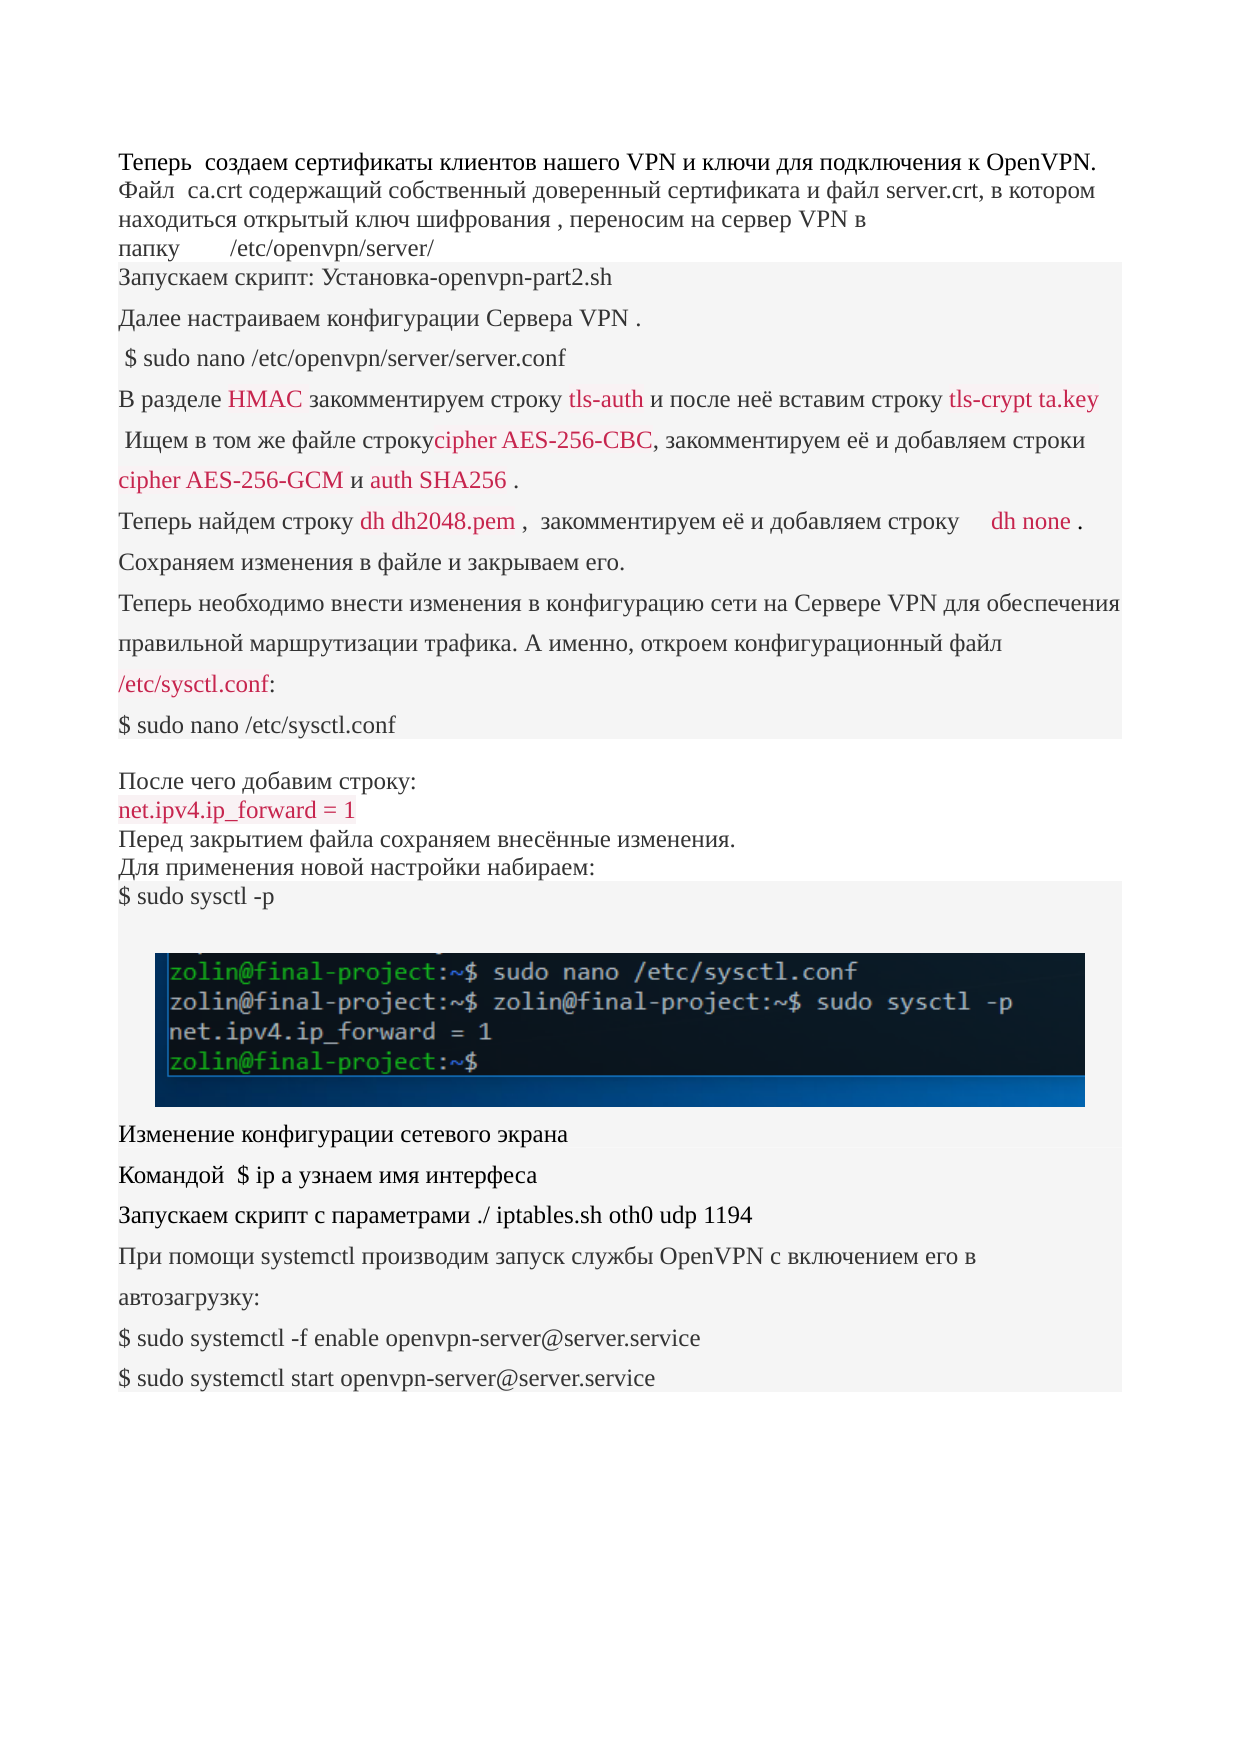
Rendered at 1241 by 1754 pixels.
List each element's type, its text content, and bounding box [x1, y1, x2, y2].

text Далее настраиваем конфигурации Сервера VPN . [118, 303, 1122, 331]
text $ sudo systemctl -f enable openvpn-server@server.service [118, 1323, 1122, 1351]
text После чего добавим строку: [118, 766, 1122, 795]
text $ sudo sysctl -p [118, 881, 1122, 910]
text Перед закрытием файла сохраняем внесённые изменения. [118, 824, 1122, 852]
text При помощи systemctl производим запуск службы OpenVPN c включением его в автозагрузку: [118, 1241, 1122, 1311]
text Запускаем скрипт c параметрами ./ iptables.sh oth0 udp 1194 [118, 1200, 1122, 1229]
text Сохраняем изменения в файле и закрываем его. [118, 547, 1122, 576]
text Теперь найдем строку dh dh2048.pem , закомментируем её и добавляем строку dh none . [118, 506, 1122, 535]
text Для применения новой настройки набираем: [118, 852, 1122, 881]
text Запускаем скрипт: Установка-openvpn-part2.sh [118, 262, 1122, 291]
text Файл ca.crt содержащий собственный доверенный сертификата и файл server.crt, в котором находиться открытый ключ шифрования , переносим на сервер VPN в папку /etc/openvpn/server/ [118, 176, 1122, 262]
text $ sudo nano /etc/openvpn/server/server.conf [118, 343, 1122, 372]
text Ищем в том же файле строкуcipher AES-256-CBC, закомментируем её и добавляем строки cipher AES-256-GCM и auth SHA256 . [118, 425, 1122, 494]
text В разделе HMAC закомментируем строку tls-auth и после неё вставим строку tls-crypt ta.key [118, 384, 1122, 413]
text $ sudo systemctl start openvpn-server@server.service [118, 1363, 1122, 1392]
text Теперь необходимо внести изменения в конфигурацию сети на Сервере VPN для обеспечения правильной маршрутизации трафика. А именно, откроем конфигурационный файл /etc/sysctl.conf: [118, 588, 1122, 698]
text net.ipv4.ip_forward = 1 [118, 795, 1122, 824]
picture [155, 953, 1085, 1107]
text $ sudo nano /etc/sysctl.conf [118, 710, 1122, 739]
subtitle Изменение конфигурации сетевого экрана [118, 938, 1122, 1148]
text Теперь создаем сертификаты клиентов нашего VPN и ключи для подключения к OpenVPN. [118, 147, 1122, 176]
text Командой $ ip a узнаем имя интерфеса [118, 1160, 1122, 1188]
